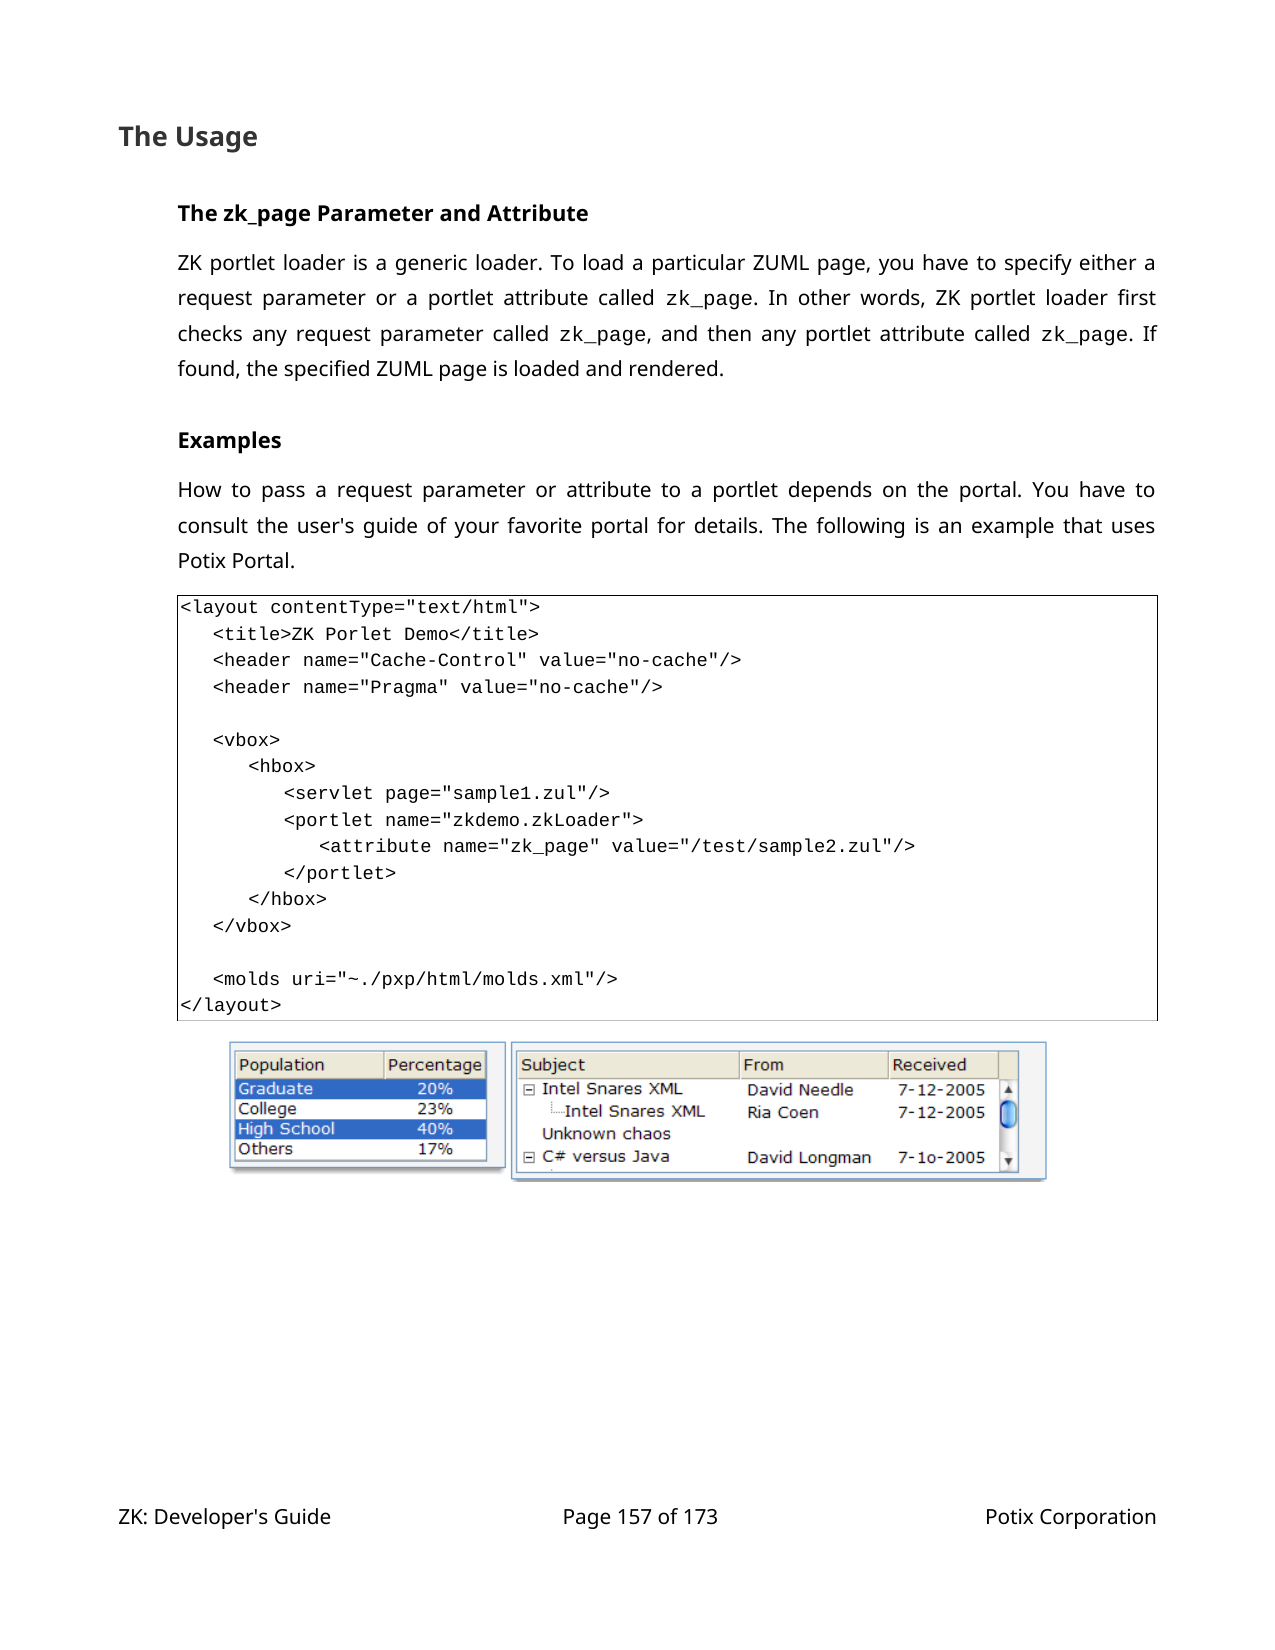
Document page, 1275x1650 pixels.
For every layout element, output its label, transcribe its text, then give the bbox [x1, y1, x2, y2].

subtitle The zk_page Parameter and Attribute [177, 197, 1157, 227]
subtitle Examples [177, 425, 1157, 455]
text <layout contentType="text/html"> <title>ZK Porlet Demo</title> <header name="Cache-Control" value="no-cache"/> <header name="Pragma" value="no-cache"/> <vbox> <hbox> <servlet page="sample1.zul"/> <portlet name="zkdemo.zkLoader"> <attribute name="zk_page" value="/test/sample2.zul"/> </portlet> </hbox> </vbox> <molds uri="~./pxp/html/molds.xml"/> </layout> [178, 596, 1157, 1020]
subtitle The Usage [118, 118, 1157, 155]
text How to pass a request parameter or attribute to a portlet depends on the portal. You have to consult the user's guide of your favorite portal for details. The following is an example that uses Potix Portal. [177, 476, 1157, 574]
picture [227, 1038, 1048, 1182]
text ZK portlet loader is a generic loader. To load a particular ZUML page, you have to specify either a request parameter or a portlet attribute called zk_page. In other words, ZK portlet loader first checks any request parameter called zk_page, and then any portlet attribute called zk_page. If found, the specified ZUML page is loaded and rendered. [177, 248, 1157, 382]
